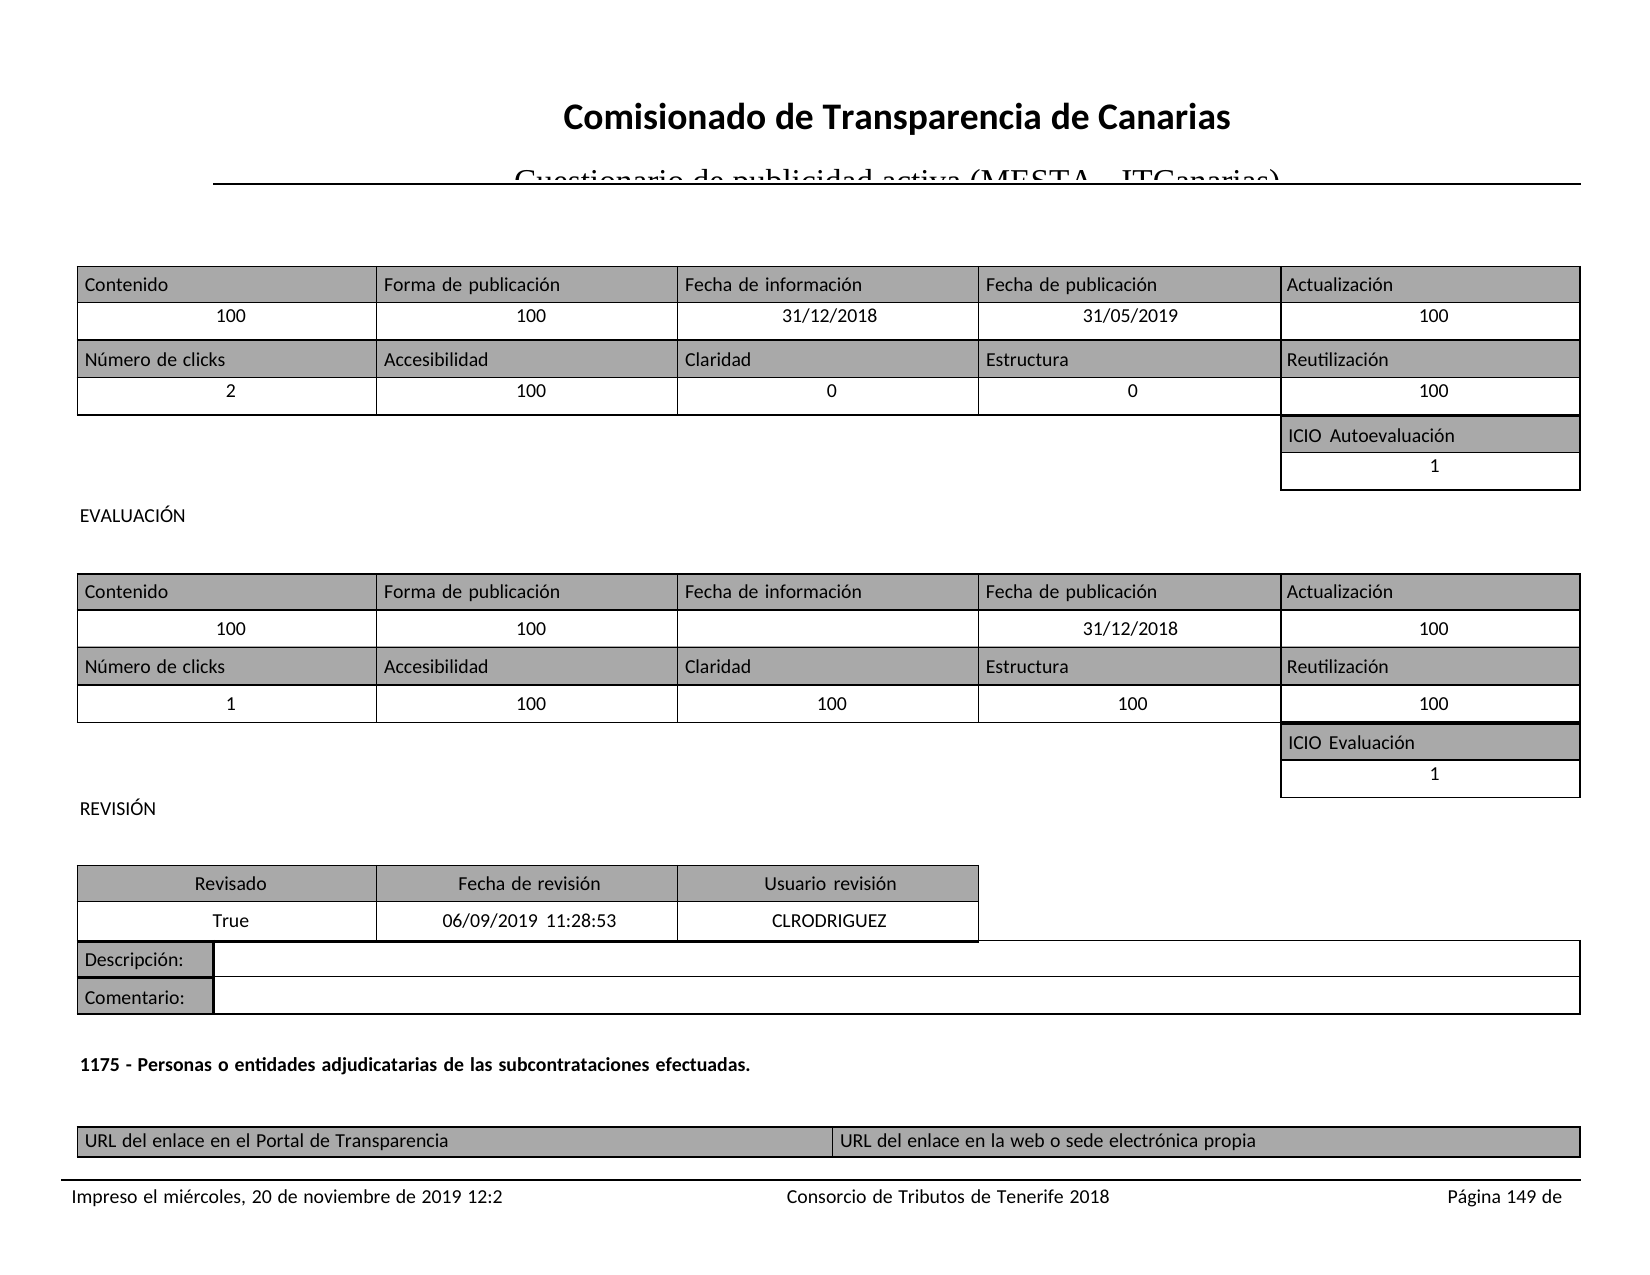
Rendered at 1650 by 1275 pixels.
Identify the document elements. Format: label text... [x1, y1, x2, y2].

table_cell 100 [78, 303, 376, 339]
text 1175 - Personas o entidades adjudicatarias de las subcontrataciones efectuadas. [79, 1052, 1594, 1077]
table_cell Descripción: [78, 943, 212, 976]
table_cell Claridad [678, 341, 978, 377]
table_header Revisado [78, 866, 376, 901]
table_cell 100 [377, 378, 677, 414]
text EVALUACIÓN [79, 503, 1594, 528]
table_cell 100 [979, 686, 1280, 721]
table_cell [77, 723, 1280, 796]
table_cell 31/12/2018 [979, 611, 1280, 646]
table_header Actualización [1282, 575, 1579, 609]
table_cell 100 [1282, 303, 1579, 339]
table_header Forma de publicación [377, 575, 677, 609]
table_header Fecha de publicación [979, 267, 1280, 302]
table_cell Comentario: [78, 979, 212, 1013]
table_cell 1 [1282, 453, 1579, 489]
table_cell 0 [678, 378, 978, 414]
table_cell CLRODRIGUEZ [678, 902, 978, 940]
table_cell Accesibilidad [377, 341, 677, 377]
table_cell [215, 977, 1579, 1013]
table_header Forma de publicación [377, 267, 677, 302]
table_cell 2 [78, 378, 376, 414]
table_cell 100 [78, 611, 376, 646]
table_cell 100 [1282, 611, 1579, 646]
table_header Contenido [78, 267, 376, 302]
table_cell 100 [1282, 686, 1579, 721]
table_cell Accesibilidad [377, 648, 677, 684]
table_cell Estructura [979, 648, 1280, 684]
table_cell 06/09/2019 11:28:53 [377, 902, 677, 940]
table_cell 31/05/2019 [979, 303, 1280, 339]
table_cell Reutilización [1282, 341, 1579, 377]
table_cell 0 [979, 378, 1280, 414]
table_header Fecha de información [678, 267, 978, 302]
table_header Actualización [1282, 267, 1579, 302]
table_cell ICIO Autoevaluación [1282, 417, 1579, 452]
table_cell True [78, 902, 376, 940]
table_header URL del enlace en el Portal de Transparencia [78, 1128, 832, 1156]
table_header Contenido [78, 575, 376, 609]
table_cell Reutilización [1282, 648, 1579, 684]
table_cell 100 [678, 686, 978, 721]
table_header URL del enlace en la web o sede electrónica propia [833, 1128, 1579, 1156]
table_header Fecha de revisión [377, 866, 677, 901]
table_cell 100 [377, 611, 677, 646]
table_header [979, 865, 1580, 940]
table_cell 100 [377, 303, 677, 339]
table_cell Número de clicks [78, 341, 376, 377]
table_cell 31/12/2018 [678, 303, 978, 339]
table_cell 100 [1282, 378, 1579, 414]
table_cell [215, 941, 1579, 976]
table_cell Claridad [678, 648, 978, 684]
table_cell 100 [377, 686, 677, 721]
table_cell 1 [1282, 761, 1579, 796]
table_cell 1 [78, 686, 376, 721]
table_cell ICIO Evaluación [1282, 725, 1579, 759]
table_cell Número de clicks [78, 648, 376, 684]
table_header Usuario revisión [678, 866, 978, 901]
table_cell [77, 416, 1280, 489]
table_cell [678, 611, 978, 646]
table_cell Estructura [979, 341, 1280, 377]
table_header Fecha de publicación [979, 575, 1280, 609]
text REVISIÓN [79, 798, 1594, 819]
table_header Fecha de información [678, 575, 978, 609]
